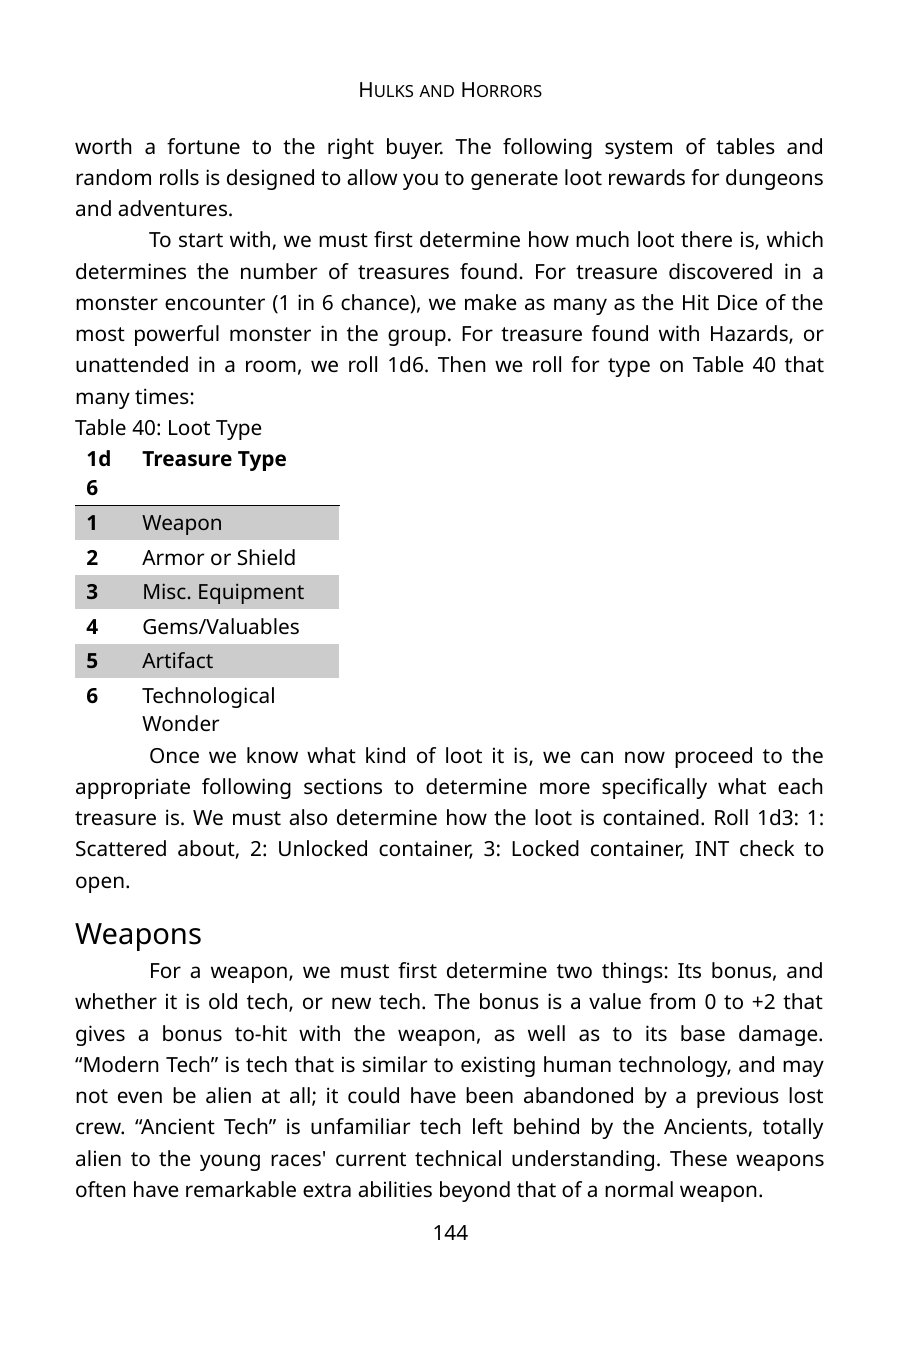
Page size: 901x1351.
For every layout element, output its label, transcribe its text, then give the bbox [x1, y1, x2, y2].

table_cell Gems/Valuables [131, 609, 339, 643]
text For a weapon, we must first determine two things: Its bonus, and whether it is old tech, or new tech. The bonus is a value from 0 to +2 that gives a bonus to-hit with the weapon, as well as to its base damage. “Modern Tech” is tech that is similar to existing human technology, and may not even be alien at all; it could have been abandoned by a previous lost crew. “Ancient Tech” is unfamiliar tech left behind by the Ancients, totally alien to the young races' current technical understanding. These weapons often have remarkable extra abilities beyond that of a normal weapon. [75, 956, 825, 1203]
table_cell Technological Wonder [131, 678, 339, 741]
table_cell Misc. Equipment [131, 575, 339, 609]
table_cell 2 [75, 540, 131, 574]
table_cell 4 [75, 609, 131, 643]
table_cell 5 [75, 644, 131, 678]
text worth a fortune to the right buyer. The following system of tables and random rolls is designed to allow you to generate loot rewards for dungeons and adventures. [75, 132, 825, 223]
text Once we know what kind of loot it is, we can now proceed to the appropriate following sections to determine more specifically what each treasure is. We must also determine how the loot is contained. Roll 1d3: 1: Scattered about, 2: Unlocked container, 3: Locked container, INT check to open. [75, 741, 825, 894]
table_header 1d6 [75, 442, 131, 504]
subtitle Weapons [75, 913, 825, 953]
table_cell Artifact [131, 644, 339, 678]
table_cell Weapon [131, 506, 339, 540]
table_cell 6 [75, 678, 131, 741]
table_cell 3 [75, 575, 131, 609]
table_header Treasure Type [131, 442, 339, 504]
table_cell 1 [75, 506, 131, 540]
table_cell Armor or Shield [131, 540, 339, 574]
text Table 40: Loot Type [75, 413, 825, 442]
text To start with, we must first determine how much loot there is, which determines the number of treasures found. For treasure discovered in a monster encounter (1 in 6 chance), we make as many as the Hit Dice of the most powerful monster in the group. For treasure found with Hazards, or unattended in a room, we roll 1d6. Then we roll for type on Table 40 that many times: [75, 226, 825, 410]
